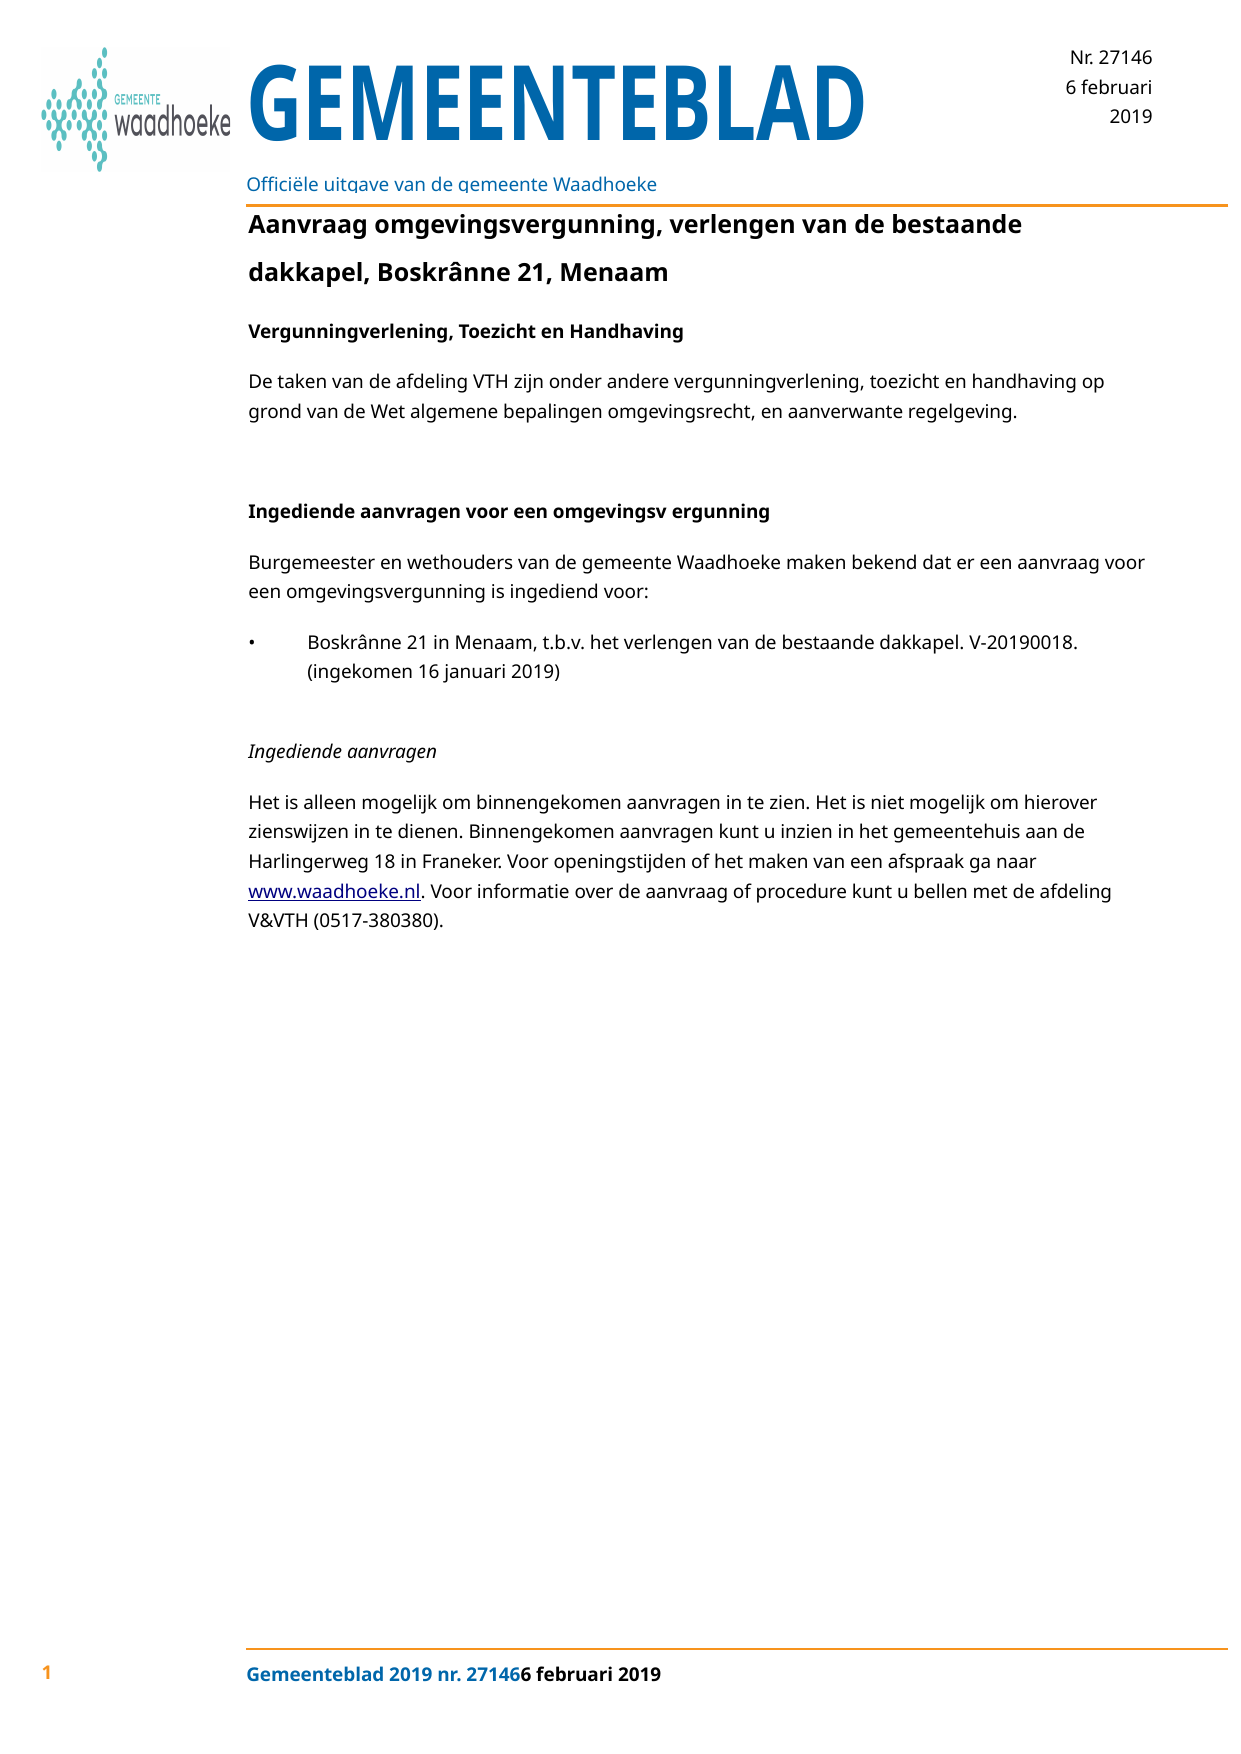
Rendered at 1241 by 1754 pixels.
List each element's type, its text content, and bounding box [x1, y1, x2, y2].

text Aanvraag omgevingsvergunning, verlengen van de bestaande dakkapel, Boskrânne 21, Menaam [248, 207, 1152, 288]
picture [41, 47, 231, 172]
list Boskrânne 21 in Menaam, t.b.v. het verlengen van de bestaande dakkapel. V-20190018. (ingekomen 16 januari 2019) [248, 629, 1152, 684]
text Ingediende aanvragen [248, 739, 1152, 764]
text Ingediende aanvragen voor een omgevingsv ergunning [248, 499, 1152, 524]
text De taken van de afdeling VTH zijn onder andere vergunningverlening, toezicht en handhaving op grond van de Wet algemene bepalingen omgevingsrecht, en aanverwante regelgeving. [248, 368, 1152, 424]
text Vergunningverlening, Toezicht en Handhaving [248, 318, 1152, 344]
text Het is alleen mogelijk om binnengekomen aanvragen in te zien. Het is niet mogelijk om hierover zienswijzen in te dienen. Binnengekomen aanvragen kunt u inzien in het gemeentehuis aan de Harlingerweg 18 in Franeker. Voor openingstijden of het maken van een afspraak ga naar www.waadhoeke.nl. Voor informatie over de aanvraag of procedure kunt u bellen met de afdeling V&VTH (0517-380380). [248, 789, 1152, 933]
text Burgemeester en wethouders van de gemeente Waadhoeke maken bekend dat er een aanvraag voor een omgevingsvergunning is ingediend voor: [248, 549, 1152, 604]
